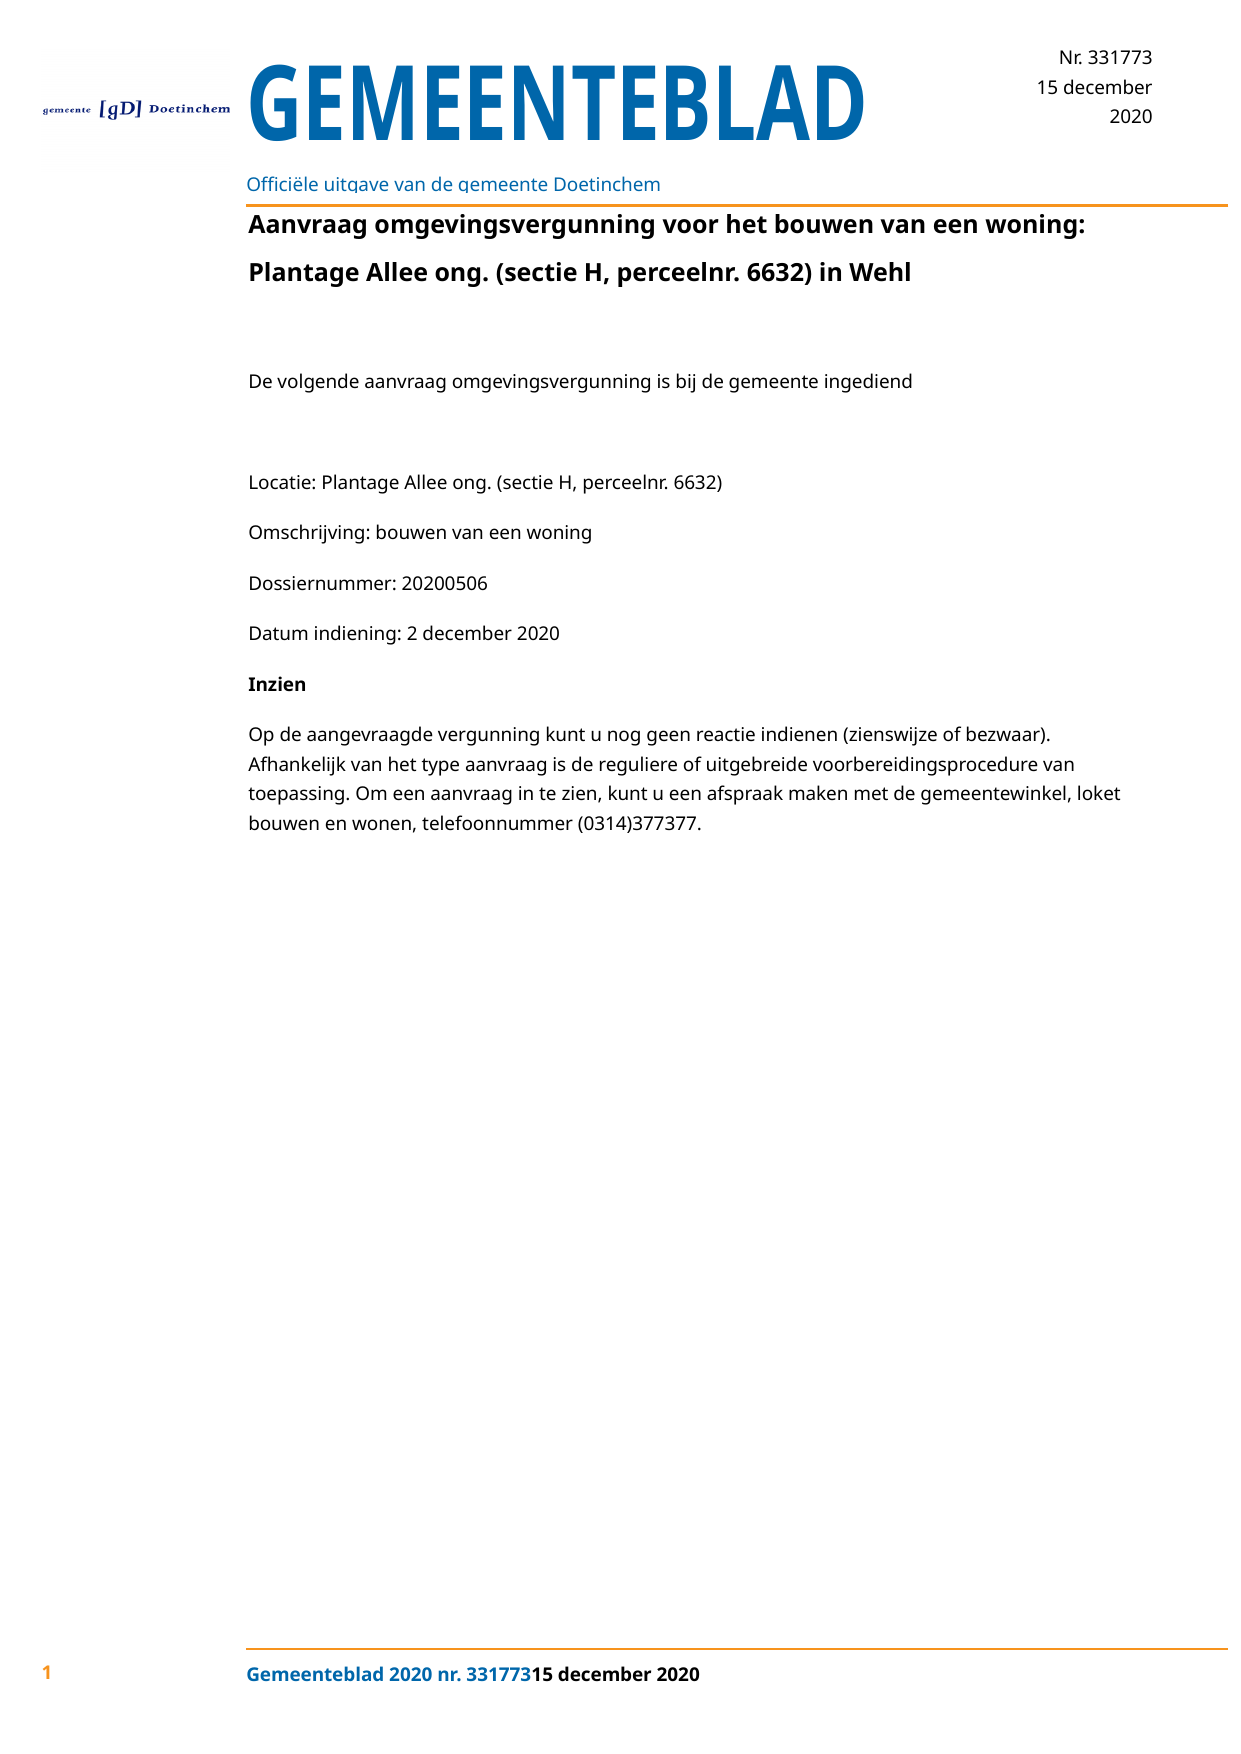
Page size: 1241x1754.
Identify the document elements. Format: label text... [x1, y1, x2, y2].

text Dossiernummer: 20200506 [248, 570, 1152, 596]
text Omschrijving: bouwen van een woning [248, 519, 1152, 545]
text Op de aangevraagde vergunning kunt u nog geen reactie indienen (zienswijze of bezwaar). Afhankelijk van het type aanvraag is de reguliere of uitgebreide voorbereidingsprocedure van toepassing. Om een aanvraag in te zien, kunt u een afspraak maken met de gemeentewinkel, loket bouwen en wonen, telefoonnummer (0314)377377. [248, 721, 1152, 836]
text Locatie: Plantage Allee ong. (sectie H, perceelnr. 6632) [248, 469, 1152, 495]
text Aanvraag omgevingsvergunning voor het bouwen van een woning: Plantage Allee ong. (sectie H, perceelnr. 6632) in Wehl [248, 207, 1152, 288]
picture [41, 47, 231, 172]
text De volgende aanvraag omgevingsvergunning is bij de gemeente ingediend [248, 368, 1152, 394]
text Inzien [248, 671, 1152, 697]
text Datum indiening: 2 december 2020 [248, 620, 1152, 646]
